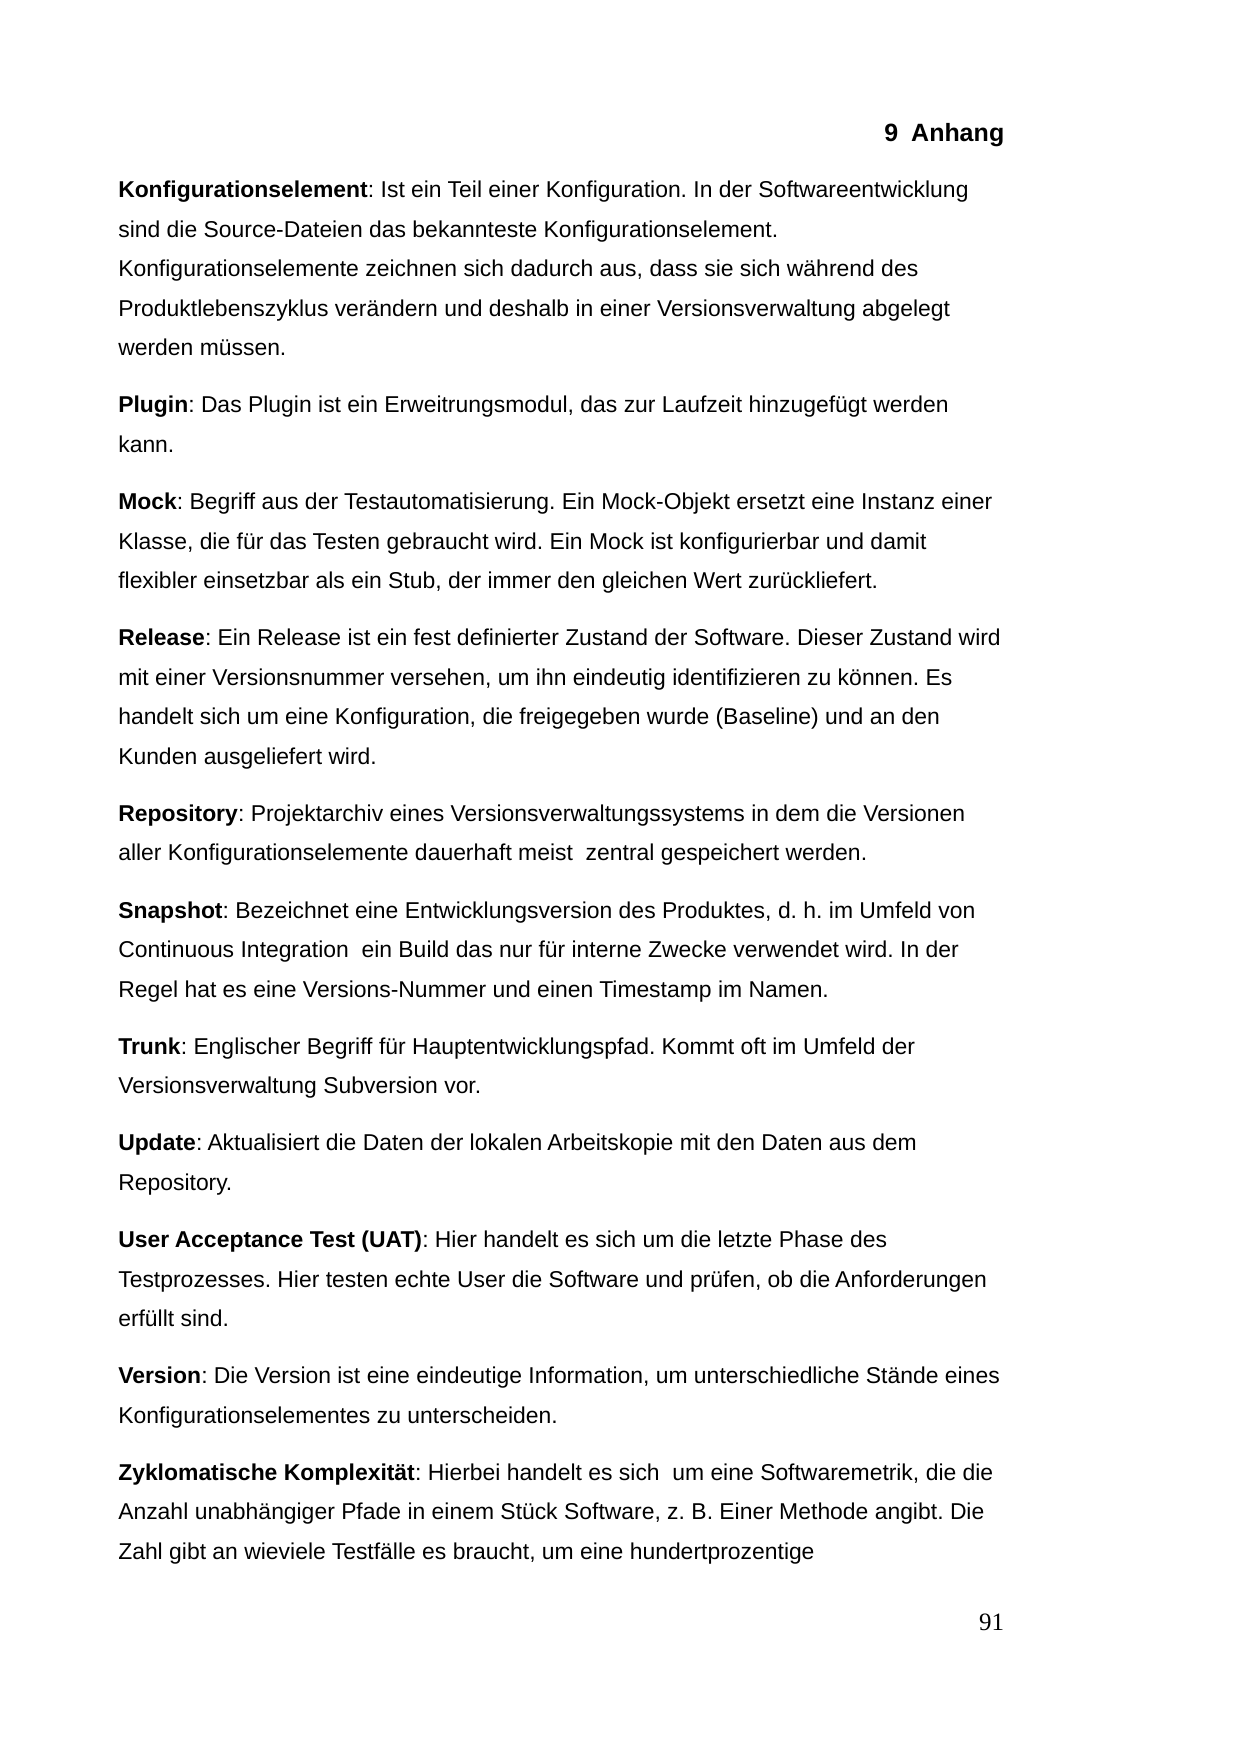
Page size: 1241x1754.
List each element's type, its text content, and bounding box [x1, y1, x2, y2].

text Snapshot: Bezeichnet eine Entwicklungsversion des Produktes, d. h. im Umfeld von Continuous Integration ein Build das nur für interne Zwecke verwendet wird. In der Regel hat es eine Versions-Nummer und einen Timestamp im Namen. [118, 897, 1004, 1002]
text Repository: Projektarchiv eines Versionsverwaltungssystems in dem die Versionen aller Konfigurationselemente dauerhaft meist zentral gespeichert werden. [118, 800, 1004, 866]
text Plugin: Das Plugin ist ein Erweitrungsmodul, das zur Laufzeit hinzugefügt werden kann. [118, 391, 1004, 457]
text Release: Ein Release ist ein fest definierter Zustand der Software. Dieser Zustand wird mit einer Versionsnummer versehen, um ihn eindeutig identifizieren zu können. Es handelt sich um eine Konfiguration, die freigegeben wurde (Baseline) und an den Kunden ausgeliefert wird. [118, 624, 1004, 769]
text Mock: Begriff aus der Testautomatisierung. Ein Mock-Objekt ersetzt eine Instanz einer Klasse, die für das Testen gebraucht wird. Ein Mock ist konfigurierbar und damit flexibler einsetzbar als ein Stub, der immer den gleichen Wert zurückliefert. [118, 488, 1004, 593]
text Zyklomatische Komplexität: Hierbei handelt es sich um eine Softwaremetrik, die die Anzahl unabhängiger Pfade in einem Stück Software, z. B. Einer Methode angibt. Die Zahl gibt an wieviele Testfälle es braucht, um eine hundertprozentige [118, 1459, 1004, 1564]
text Trunk: Englischer Begriff für Hauptentwicklungspfad. Kommt oft im Umfeld der Versionsverwaltung Subversion vor. [118, 1033, 1004, 1098]
text User Acceptance Test (UAT): Hier handelt es sich um die letzte Phase des Testprozesses. Hier testen echte User die Software und prüfen, ob die Anforderungen erfüllt sind. [118, 1226, 1004, 1331]
text Version: Die Version ist eine eindeutige Information, um unterschiedliche Stände eines Konfigurationselementes zu unterscheiden. [118, 1362, 1004, 1428]
text Konfigurationselement: Ist ein Teil einer Konfiguration. In der Softwareentwicklung sind die Source-Dateien das bekannteste Konfigurationselement. Konfigurationselemente zeichnen sich dadurch aus, dass sie sich während des Produktlebenszyklus verändern und deshalb in einer Versionsverwaltung abgelegt werden müssen. [118, 176, 1004, 361]
text Update: Aktualisiert die Daten der lokalen Arbeitskopie mit den Daten aus dem Repository. [118, 1129, 1004, 1195]
